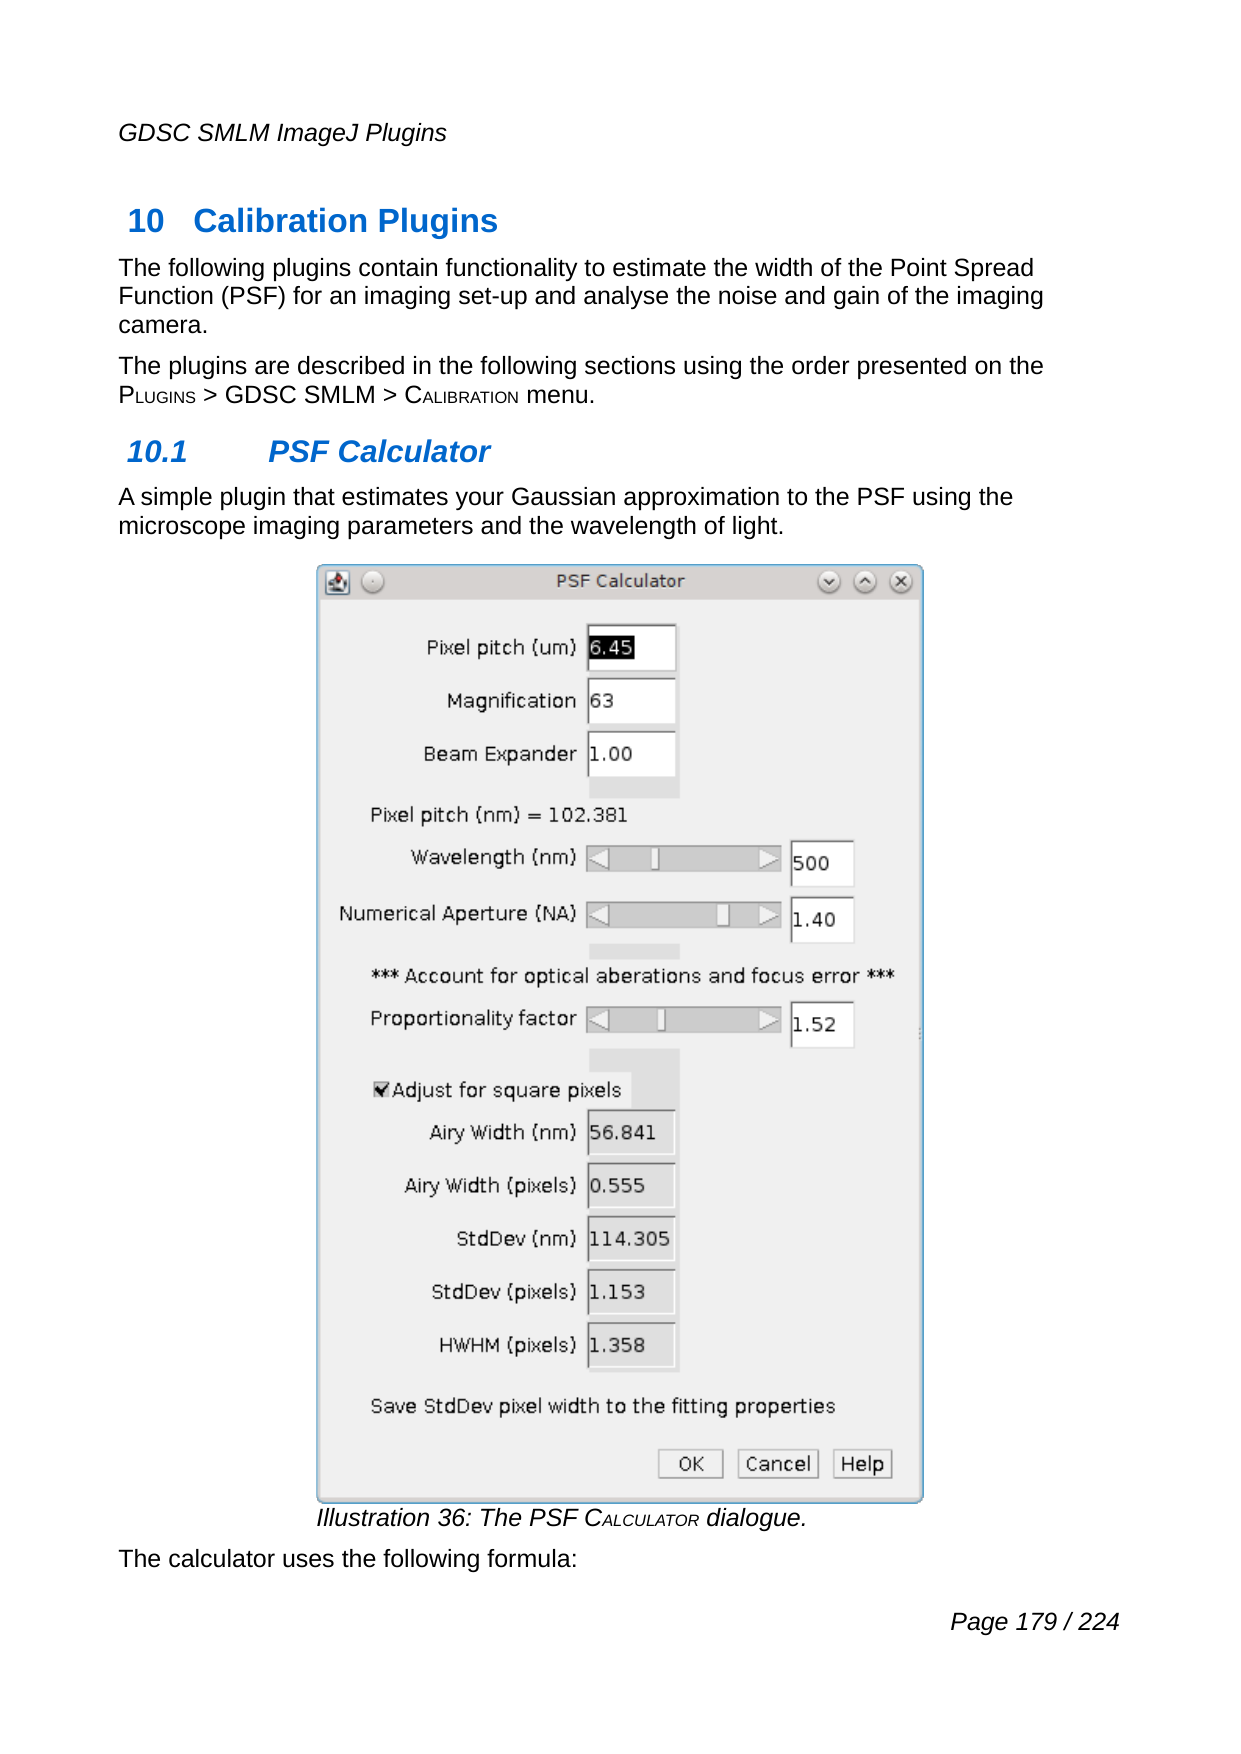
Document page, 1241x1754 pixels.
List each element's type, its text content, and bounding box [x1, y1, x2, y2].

text The calculator uses the following formula: [118, 1544, 1122, 1573]
subtitle Calibration Plugins [118, 201, 1122, 240]
text The following plugins contain functionality to estimate the width of the Point Spread Function (PSF) for an imaging set-up and analyse the noise and gain of the imaging camera. [118, 252, 1122, 339]
text A simple plugin that estimates your Gaussian approximation to the PSF using the microscope imaging parameters and the wavelength of light. [118, 482, 1122, 539]
subtitle PSF Calculator [118, 433, 1122, 469]
text Illustration 36: The PSF Calculator dialogue. [316, 1504, 924, 1532]
picture [316, 564, 924, 1504]
text The plugins are described in the following sections using the order presented on the Plugins > GDSC SMLM > Calibration menu. [118, 351, 1122, 409]
